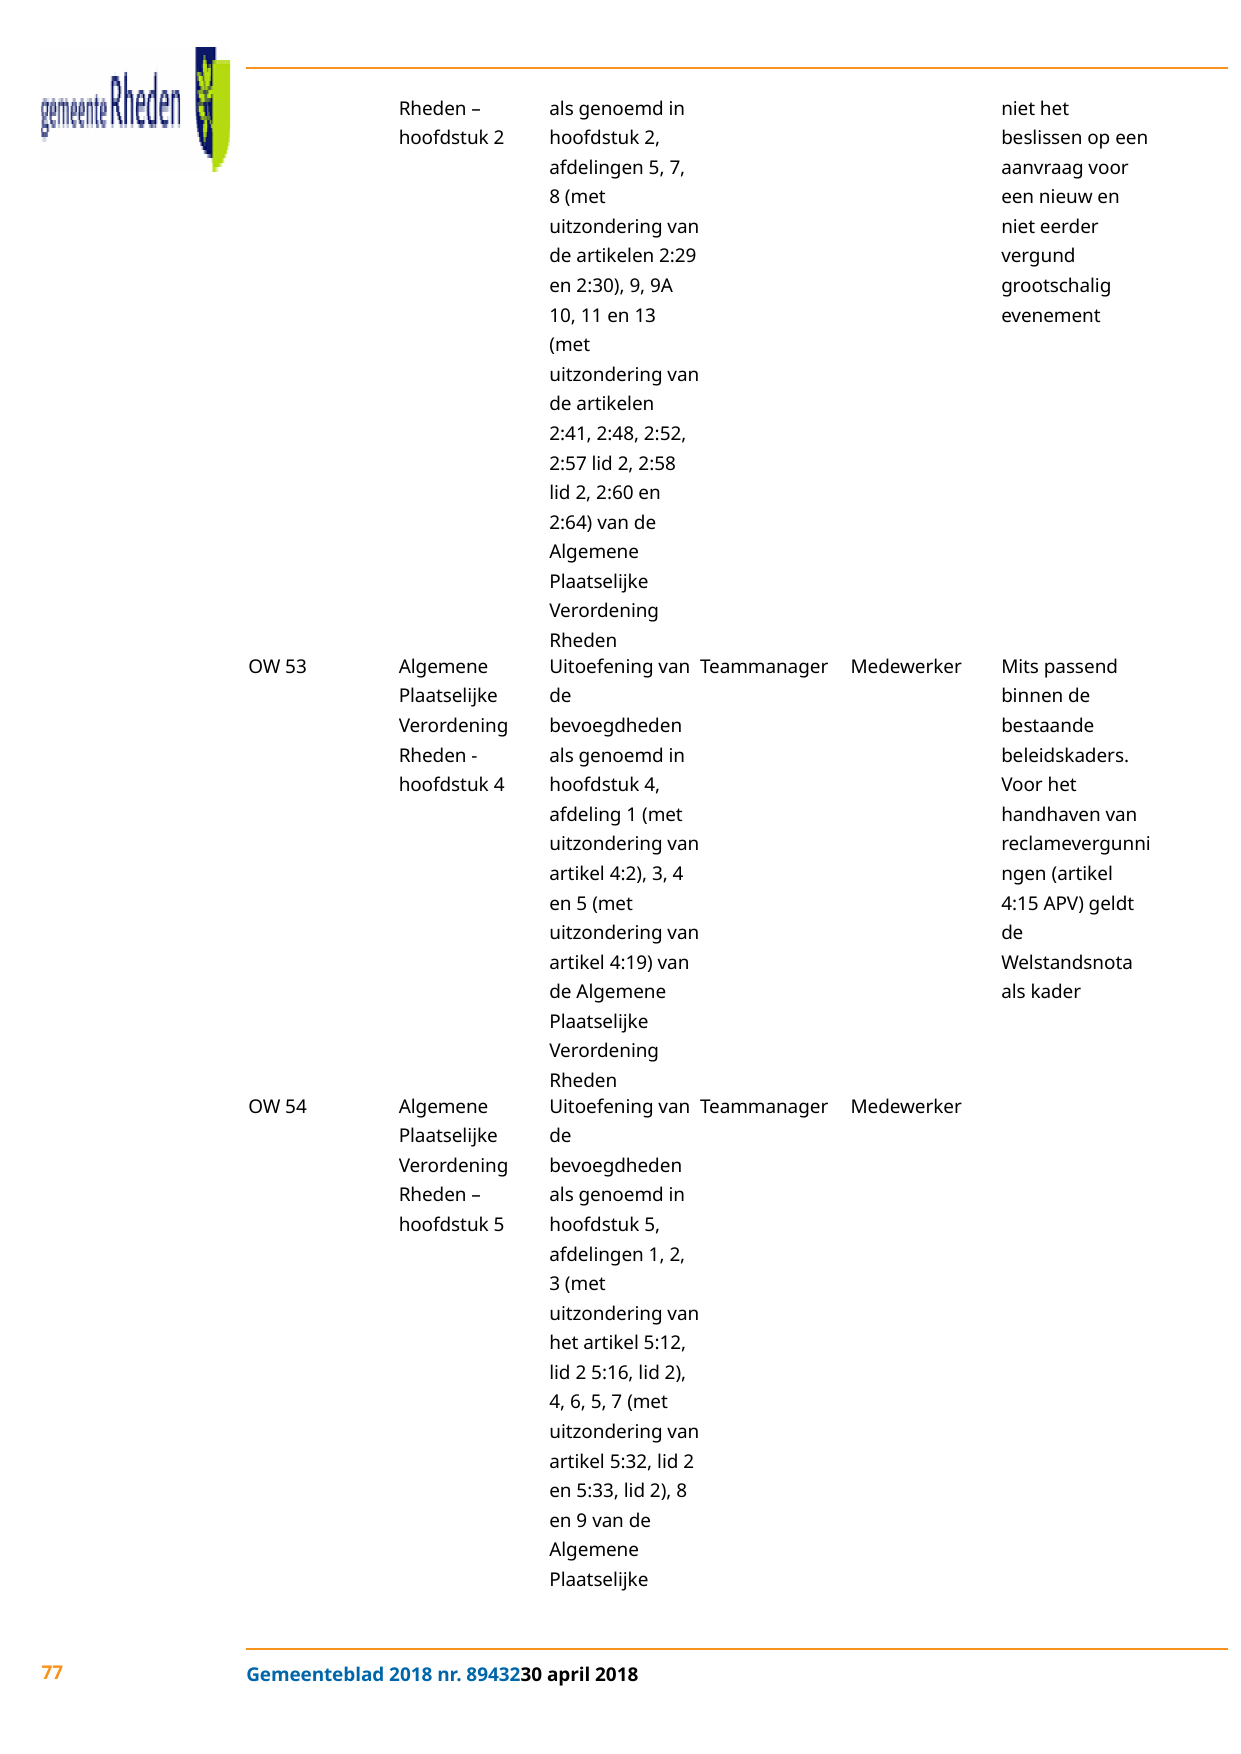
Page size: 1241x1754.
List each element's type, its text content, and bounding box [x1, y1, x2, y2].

table_cell [850, 95, 1001, 653]
table_cell OW 53 [248, 653, 398, 1093]
table_cell Medewerker [850, 653, 1001, 1093]
table_cell als genoemd in hoofdstuk 2, afdelingen 5, 7, 8 (met uitzondering van de artikelen 2:29 en 2:30), 9, 9A 10, 11 en 13 (met uitzondering van de artikelen 2:41, 2:48, 2:52, 2:57 lid 2, 2:58 lid 2, 2:60 en 2:64) van de Algemene Plaatselijke Verordening Rheden [549, 95, 700, 653]
table_cell Teammanager [700, 653, 850, 1093]
table_cell Teammanager [700, 1093, 850, 1592]
table_cell Rheden – hoofdstuk 2 [399, 95, 549, 653]
table_cell OW 54 [248, 1093, 398, 1592]
table_cell Uitoefening van de bevoegdheden als genoemd in hoofdstuk 5, afdelingen 1, 2, 3 (met uitzondering van het artikel 5:12, lid 2 5:16, lid 2), 4, 6, 5, 7 (met uitzondering van artikel 5:32, lid 2 en 5:33, lid 2), 8 en 9 van de Algemene Plaatselijke [549, 1093, 700, 1592]
table_cell Uitoefening van de bevoegdheden als genoemd in hoofdstuk 4, afdeling 1 (met uitzondering van artikel 4:2), 3, 4 en 5 (met uitzondering van artikel 4:19) van de Algemene Plaatselijke Verordening Rheden [549, 653, 700, 1093]
table_cell Algemene Plaatselijke Verordening Rheden – hoofdstuk 5 [399, 1093, 549, 1592]
table_cell [700, 95, 850, 653]
table_cell niet het beslissen op een aanvraag voor een nieuw en niet eerder vergund grootschalig evenement [1001, 95, 1152, 653]
table_cell [248, 95, 398, 653]
table_cell Medewerker [850, 1093, 1001, 1592]
picture [41, 47, 231, 172]
table_cell Mits passend binnen de bestaande beleidskaders. Voor het handhaven van reclamevergunningen (artikel 4:15 APV) geldt de Welstandsnota als kader [1001, 653, 1152, 1093]
table_cell [1001, 1093, 1152, 1592]
table_cell Algemene Plaatselijke Verordening Rheden - hoofdstuk 4 [399, 653, 549, 1093]
